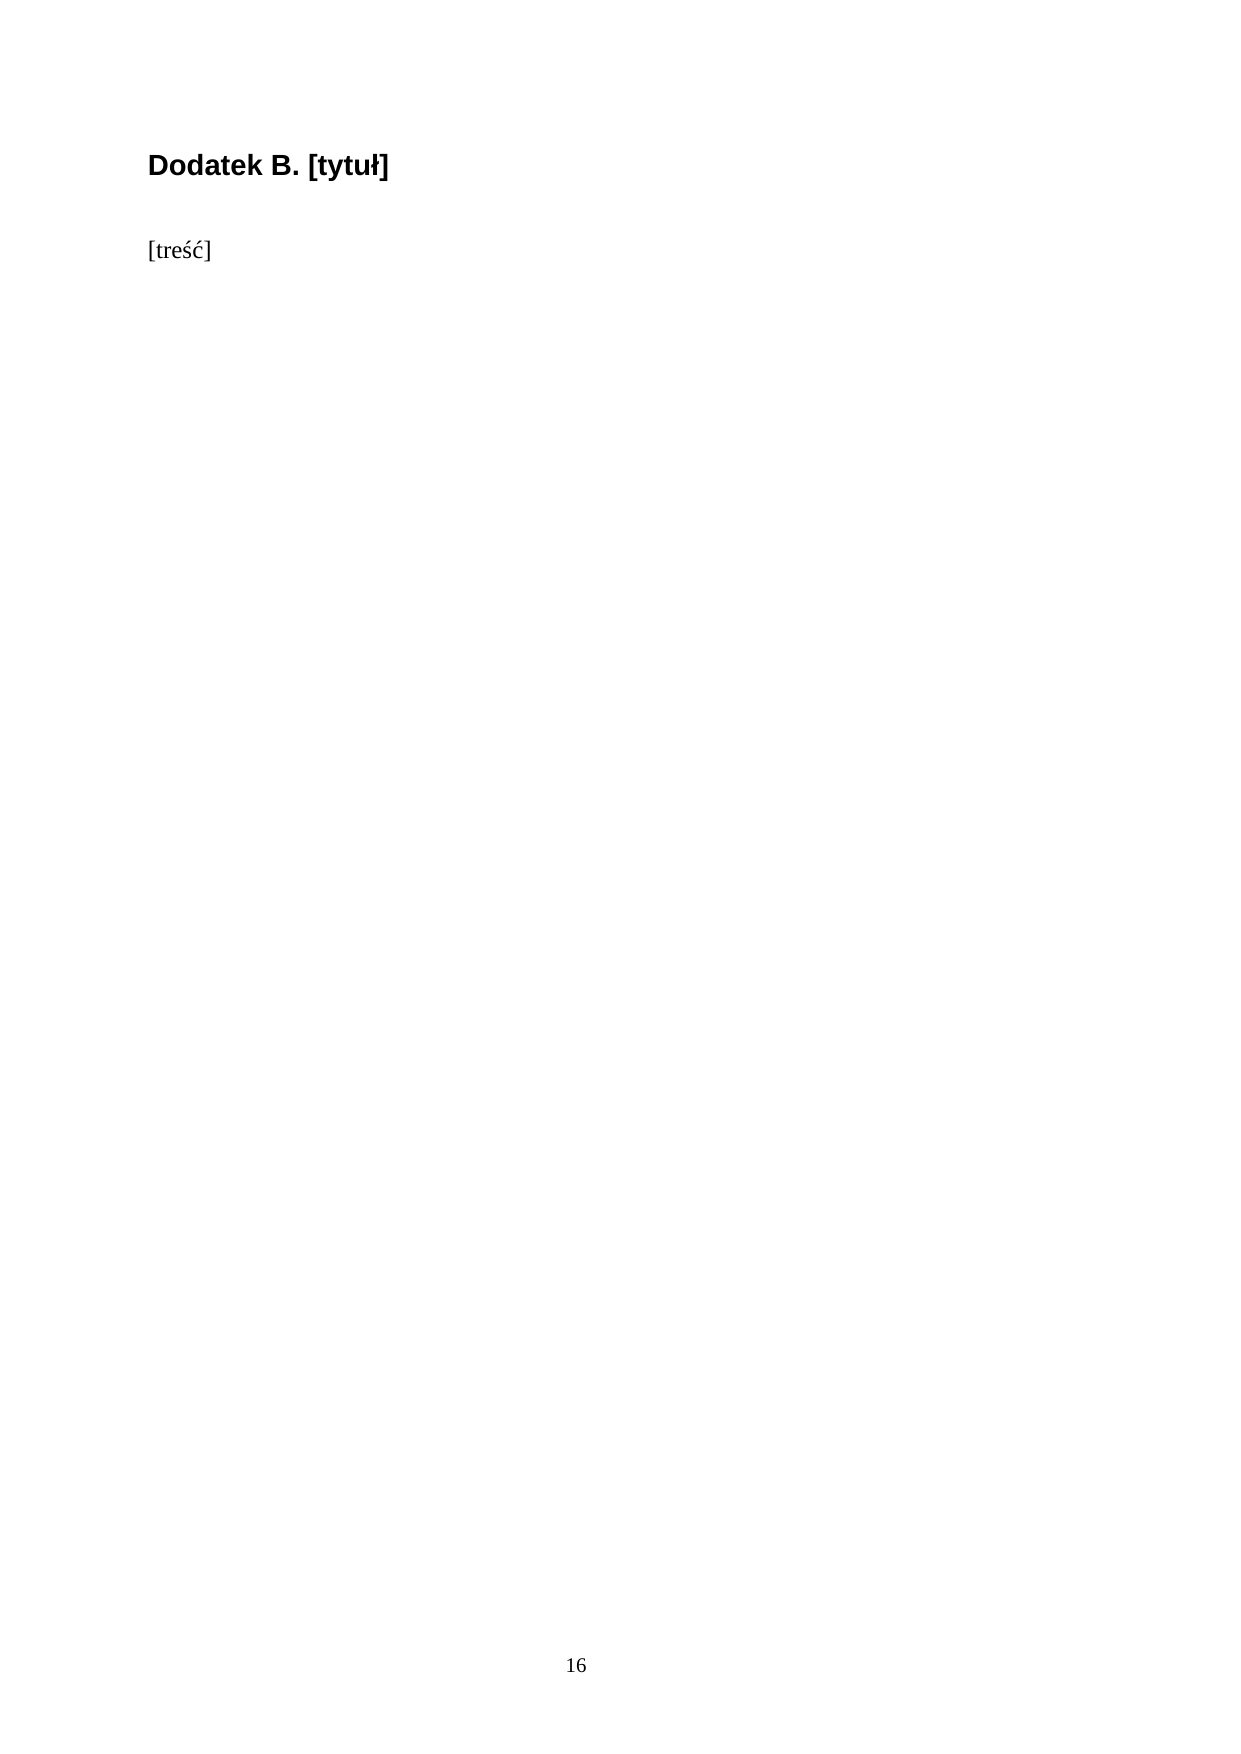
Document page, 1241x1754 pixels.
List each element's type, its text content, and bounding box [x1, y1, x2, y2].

text Dodatek B. [tytuł] [148, 148, 1004, 181]
text [treść] [148, 236, 1004, 264]
